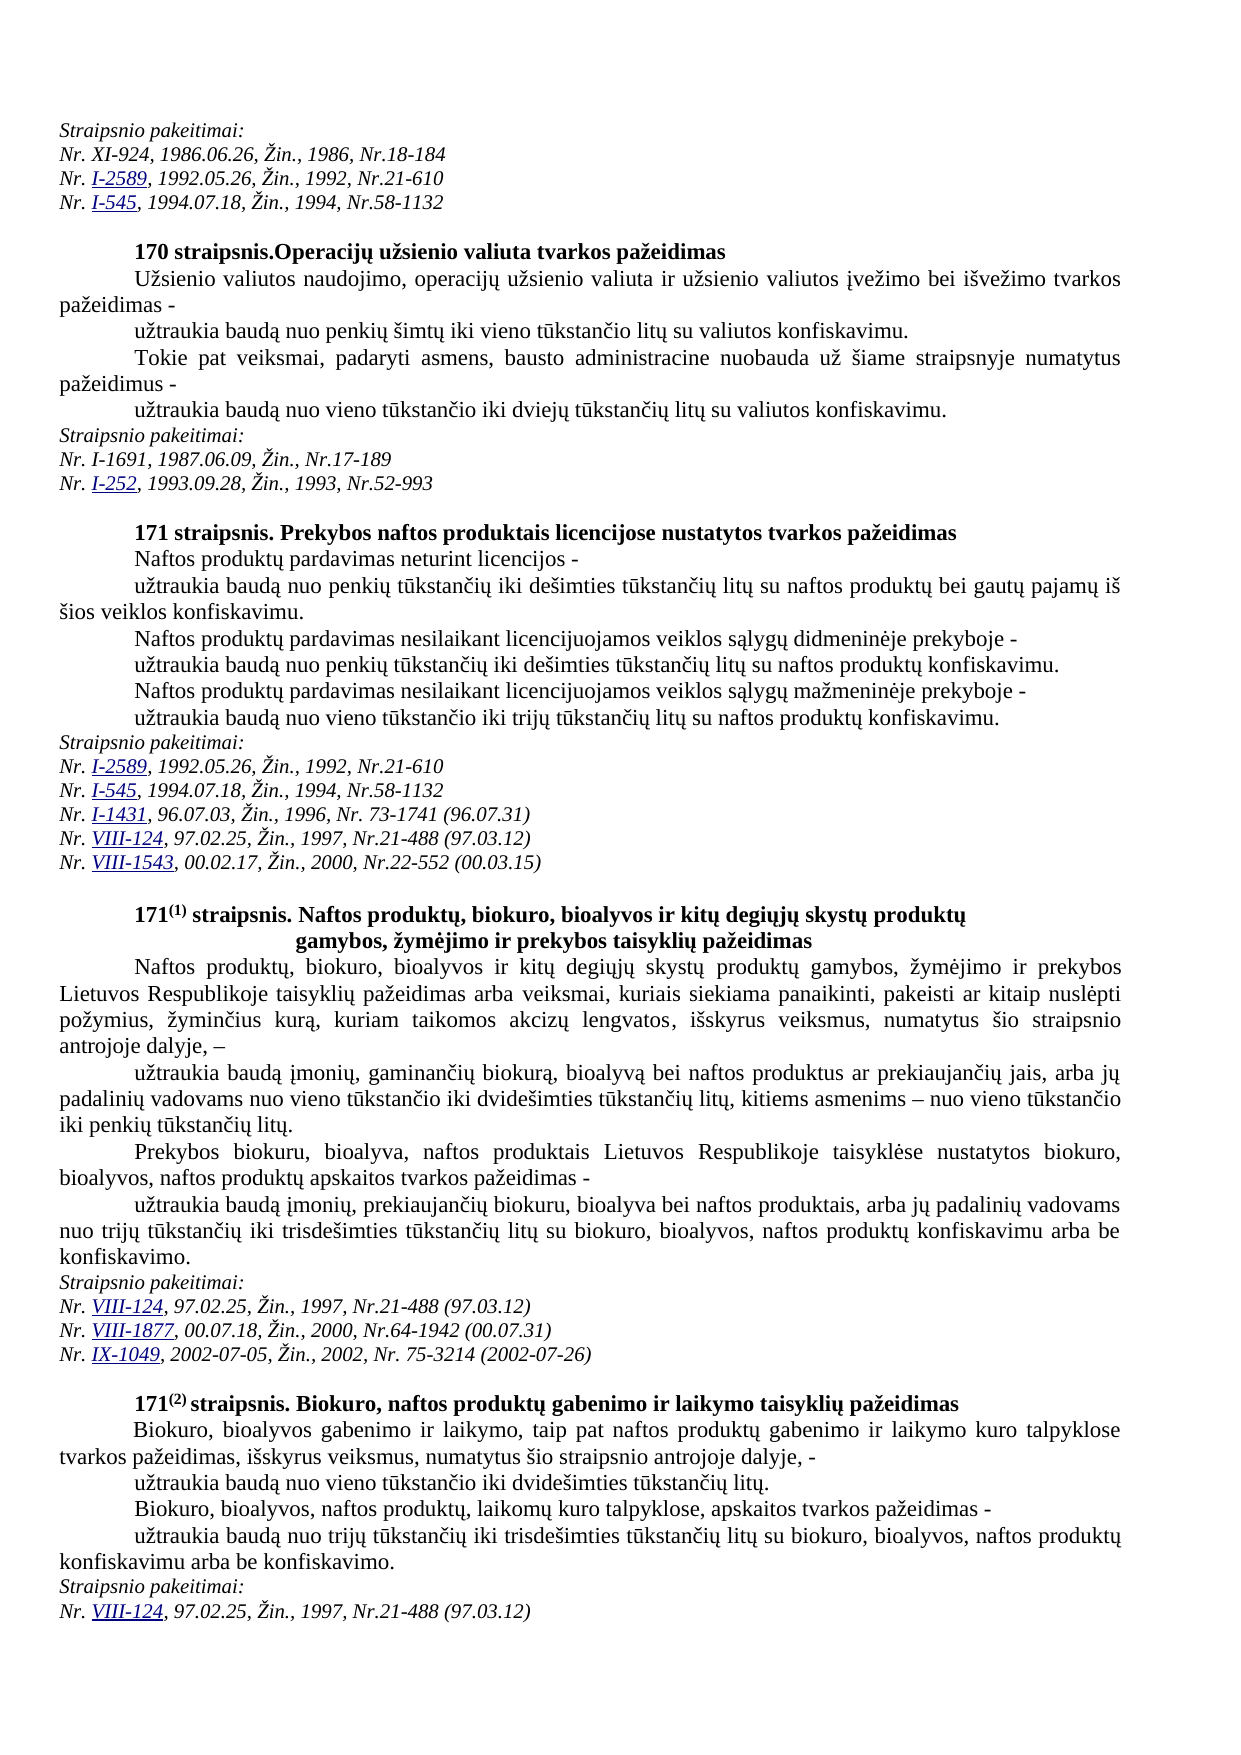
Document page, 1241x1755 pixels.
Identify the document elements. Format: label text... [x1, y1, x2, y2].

text Straipsnio pakeitimai: [59, 730, 1122, 754]
text Užsienio valiutos naudojimo, operacijų užsienio valiuta ir užsienio valiutos įvežimo bei išvežimo tvarkos pažeidimas - [59, 265, 1122, 317]
text Biokuro, bioalyvos gabenimo ir laikymo, taip pat naftos produktų gabenimo ir laikymo kuro talpyklose tvarkos pažeidimas, išskyrus veiksmus, numatytus šio straipsnio antrojoje dalyje, - [59, 1416, 1122, 1469]
text Nr. VIII-1877, 00.07.18, Žin., 2000, Nr.64-1942 (00.07.31) [59, 1318, 1122, 1342]
text Nr. I-545, 1994.07.18, Žin., 1994, Nr.58-1132 [59, 778, 1122, 802]
text užtraukia baudą įmonių, prekiaujančių biokuru, bioalyva bei naftos produktais, arba jų padalinių vadovams nuo trijų tūkstančių iki trisdešimties tūkstančių litų su biokuro, bioalyvos, naftos produktų konfiskavimu arba be konfiskavimo. [59, 1191, 1122, 1270]
text Nr. XI-924, 1986.06.26, Žin., 1986, Nr.18-184 [59, 142, 1122, 166]
text Nr. I-2589, 1992.05.26, Žin., 1992, Nr.21-610 [59, 754, 1122, 778]
text Nr. I-545, 1994.07.18, Žin., 1994, Nr.58-1132 [59, 190, 1122, 214]
text Nr. IX-1049, 2002-07-05, Žin., 2002, Nr. 75-3214 (2002-07-26) [59, 1342, 1122, 1366]
text Biokuro, bioalyvos, naftos produktų, laikomų kuro talpyklose, apskaitos tvarkos pažeidimas - [59, 1495, 1122, 1522]
text 170 straipsnis.Operacijų užsienio valiuta tvarkos pažeidimas [59, 238, 1122, 265]
text užtraukia baudą nuo penkių tūkstančių iki dešimties tūkstančių litų su naftos produktų bei gautų pajamų iš šios veiklos konfiskavimu. [59, 572, 1122, 624]
text Tokie pat veiksmai, padaryti asmens, bausto administracine nuobauda už šiame straipsnyje numatytus pažeidimus - [59, 344, 1122, 397]
text užtraukia baudą nuo trijų tūkstančių iki trisdešimties tūkstančių litų su biokuro, bioalyvos, naftos produktų konfiskavimu arba be konfiskavimo. [59, 1522, 1122, 1574]
text Nr. VIII-124, 97.02.25, Žin., 1997, Nr.21-488 (97.03.12) [59, 1294, 1122, 1318]
text Straipsnio pakeitimai: [59, 118, 1122, 142]
text Nr. VIII-124, 97.02.25, Žin., 1997, Nr.21-488 (97.03.12) [59, 826, 1122, 850]
text Nr. I-2589, 1992.05.26, Žin., 1992, Nr.21-610 [59, 166, 1122, 190]
text užtraukia baudą nuo vieno tūkstančio iki trijų tūkstančių litų su naftos produktų konfiskavimu. [59, 704, 1122, 730]
text Naftos produktų pardavimas nesilaikant licencijuojamos veiklos sąlygų mažmeninėje prekyboje - [59, 677, 1122, 704]
text Prekybos biokuru, bioalyva, naftos produktais Lietuvos Respublikoje taisyklėse nustatytos biokuro, bioalyvos, naftos produktų apskaitos tvarkos pažeidimas - [59, 1138, 1122, 1191]
text Nr. I-252, 1993.09.28, Žin., 1993, Nr.52-993 [59, 471, 1122, 495]
text 171 straipsnis. Prekybos naftos produktais licencijose nustatytos tvarkos pažeidimas [59, 519, 1122, 546]
text Nr. VIII-1543, 00.02.17, Žin., 2000, Nr.22-552 (00.03.15) [59, 850, 1122, 874]
text užtraukia baudą nuo vieno tūkstančio iki dvidešimties tūkstančių litų. [59, 1469, 1122, 1495]
text Naftos produktų, biokuro, bioalyvos ir kitų degiųjų skystų produktų gamybos, žymėjimo ir prekybos Lietuvos Respublikoje taisyklių pažeidimas arba veiksmai, kuriais siekiama panaikinti, pakeisti ar kitaip nuslėpti požymius, žyminčius kurą, kuriam taikomos akcizų lengvatos, išskyrus veiksmus, numatytus šio straipsnio antrojoje dalyje, – [59, 953, 1122, 1059]
text užtraukia baudą nuo vieno tūkstančio iki dviejų tūkstančių litų su valiutos konfiskavimu. [59, 397, 1122, 423]
text 171(1) straipsnis. Naftos produktų, biokuro, bioalyvos ir kitų degiųjų skystų produktų [134, 901, 1122, 927]
text Naftos produktų pardavimas nesilaikant licencijuojamos veiklos sąlygų didmeninėje prekyboje - [59, 624, 1122, 651]
text užtraukia baudą nuo penkių šimtų iki vieno tūkstančio litų su valiutos konfiskavimu. [59, 317, 1122, 344]
text Nr. VIII-124, 97.02.25, Žin., 1997, Nr.21-488 (97.03.12) [59, 1598, 1122, 1623]
text Naftos produktų pardavimas neturint licencijos - [59, 546, 1122, 572]
text 171(2) straipsnis. Biokuro, naftos produktų gabenimo ir laikymo taisyklių pažeidimas [134, 1390, 1122, 1416]
text Straipsnio pakeitimai: [59, 1574, 1122, 1598]
text Nr. I-1431, 96.07.03, Žin., 1996, Nr. 73-1741 (96.07.31) [59, 802, 1122, 826]
text Straipsnio pakeitimai: [59, 1270, 1122, 1294]
text Nr. I-1691, 1987.06.09, Žin., Nr.17-189 [59, 447, 1122, 471]
text gamybos, žymėjimo ir prekybos taisyklių pažeidimas [295, 927, 1122, 953]
text užtraukia baudą įmonių, gaminančių biokurą, bioalyvą bei naftos produktus ar prekiaujančių jais, arba jų padalinių vadovams nuo vieno tūkstančio iki dvidešimties tūkstančių litų, kitiems asmenims – nuo vieno tūkstančio iki penkių tūkstančių litų. [59, 1059, 1122, 1138]
text Straipsnio pakeitimai: [59, 423, 1122, 447]
text užtraukia baudą nuo penkių tūkstančių iki dešimties tūkstančių litų su naftos produktų konfiskavimu. [59, 651, 1122, 677]
